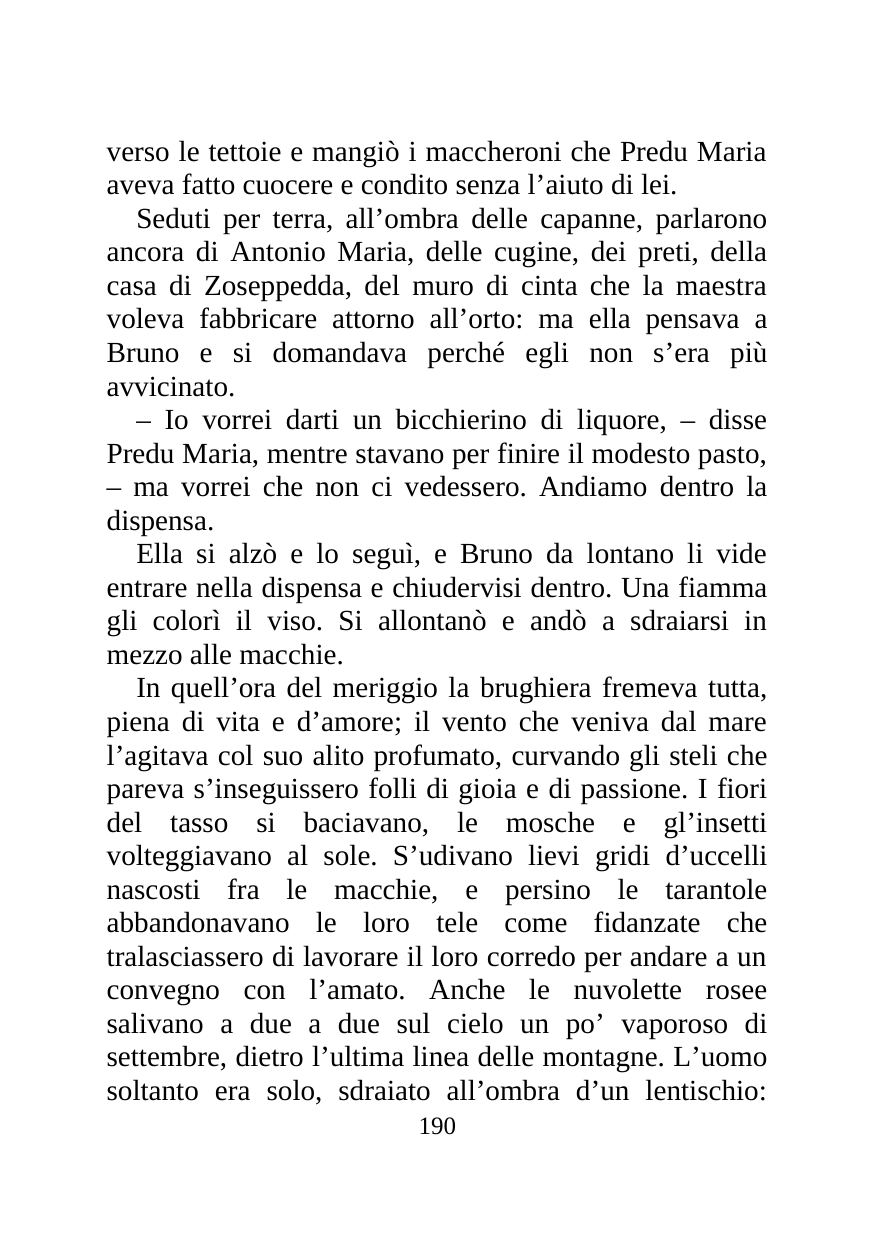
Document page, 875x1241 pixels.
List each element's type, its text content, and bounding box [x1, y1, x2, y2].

text Seduti per terra, all’ombra delle capanne, parlarono ancora di Antonio Maria, delle cugine, dei preti, della casa di Zoseppedda, del muro di cinta che la maestra voleva fabbricare attorno all’orto: ma ella pensava a Bruno e si domandava perché egli non s’era più avvicinato. [106, 201, 768, 402]
text – Io vorrei darti un bicchierino di liquore, – disse Predu Maria, mentre stavano per finire il modesto pasto, – ma vorrei che non ci vedessero. Andiamo dentro la dispensa. [106, 402, 768, 536]
text Ella si alzò e lo seguì, e Bruno da lontano li vide entrare nella dispensa e chiudervisi dentro. Una fiamma gli colorì il viso. Si allontanò e andò a sdraiarsi in mezzo alle macchie. [106, 536, 768, 671]
text In quell’ora del meriggio la brughiera fremeva tutta, piena di vita e d’amore; il vento che veniva dal mare l’agitava col suo alito profumato, curvando gli steli che pareva s’inseguissero folli di gioia e di passione. I fiori del tasso si baciavano, le mosche e gl’insetti volteggiavano al sole. S’udivano lievi gridi d’uccelli nascosti fra le macchie, e persino le tarantole abbandonavano le loro tele come fidanzate che tralasciassero di lavorare il loro corredo per andare a un convegno con l’amato. Anche le nuvolette rosee salivano a due a due sul cielo un po’ vaporoso di settembre, dietro l’ultima linea delle montagne. L’uomo soltanto era solo, sdraiato all’ombra d’un lentischio: [106, 671, 768, 1107]
text verso le tettoie e mangiò i maccheroni che Predu Maria aveva fatto cuocere e condito senza l’aiuto di lei. [106, 134, 768, 201]
